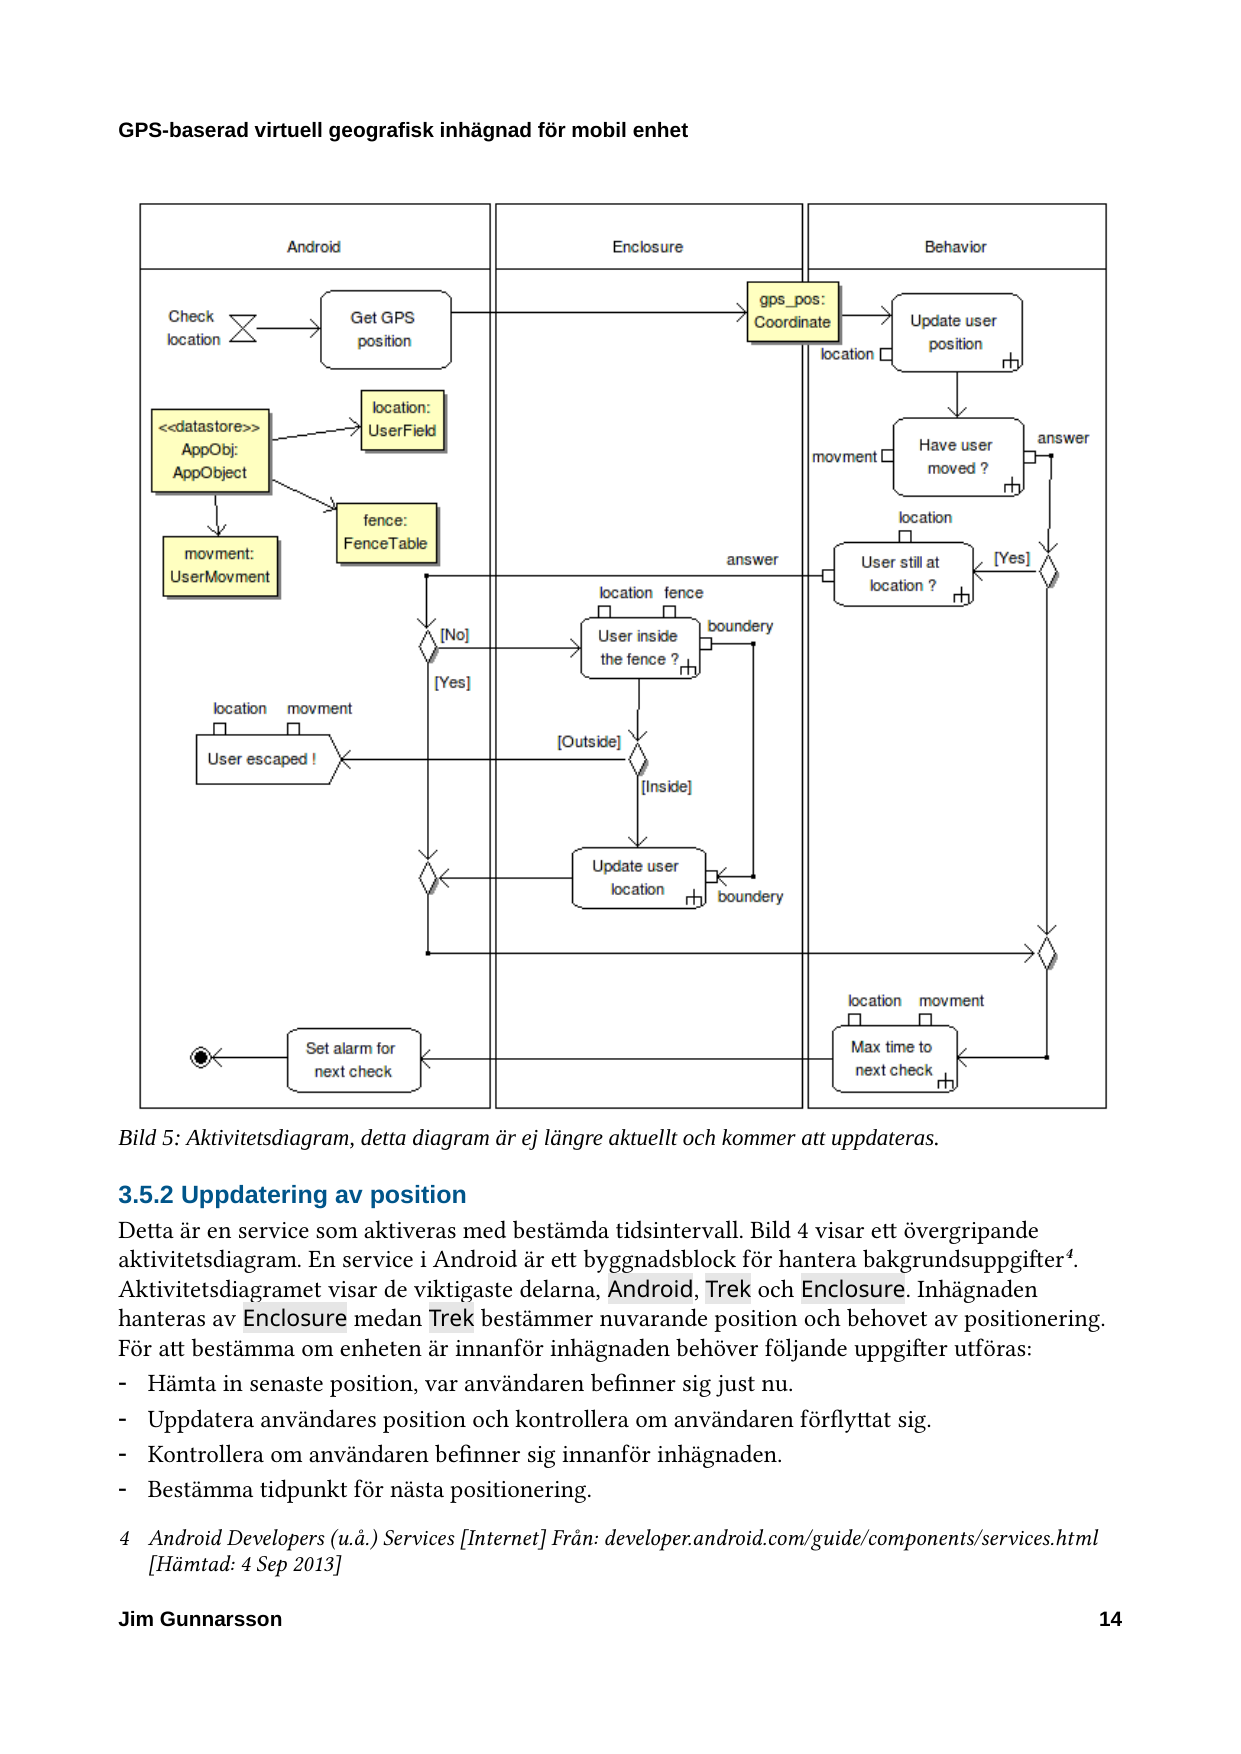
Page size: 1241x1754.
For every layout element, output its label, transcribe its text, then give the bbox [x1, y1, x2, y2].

list Uppdatera användares position och kontrollera om användaren förflyttat sig. [118, 1403, 1122, 1433]
text [118, 177, 1122, 189]
list Kontrollera om användaren befinner sig innanför inhägnaden. [118, 1439, 1122, 1468]
text Bild 5: Aktivitetsdiagram, detta diagram är ej längre aktuellt och kommer att uppdateras. [118, 1125, 1122, 1151]
subtitle Uppdatering av position [118, 1151, 1122, 1209]
text Android Developers (u.å.) Services [Internet] Från: developer.android.com/guide/components/services.html [Hämtad: 4 Sep 2013] [118, 1524, 1122, 1577]
list Hämta in senaste position, var användaren befinner sig just nu. [118, 1368, 1122, 1397]
text Detta är en service som aktiveras med bestämda tidsintervall. Bild 4 visar ett övergripande aktivitetsdiagram. En service i Android är ett byggnadsblock för hantera bakgrundsuppgifter. Aktivitetsdiagramet visar de viktigaste delarna, Android, Trek och Enclosure. Inhägnaden hanteras av Enclosure medan Trek bestämmer nuvarande position och behovet av positionering. För att bestämma om enheten är innanför inhägnaden behöver följande uppgifter utföras: [118, 1215, 1122, 1362]
list Bestämma tidpunkt för nästa positionering. [118, 1474, 1122, 1504]
picture [118, 189, 1123, 1125]
